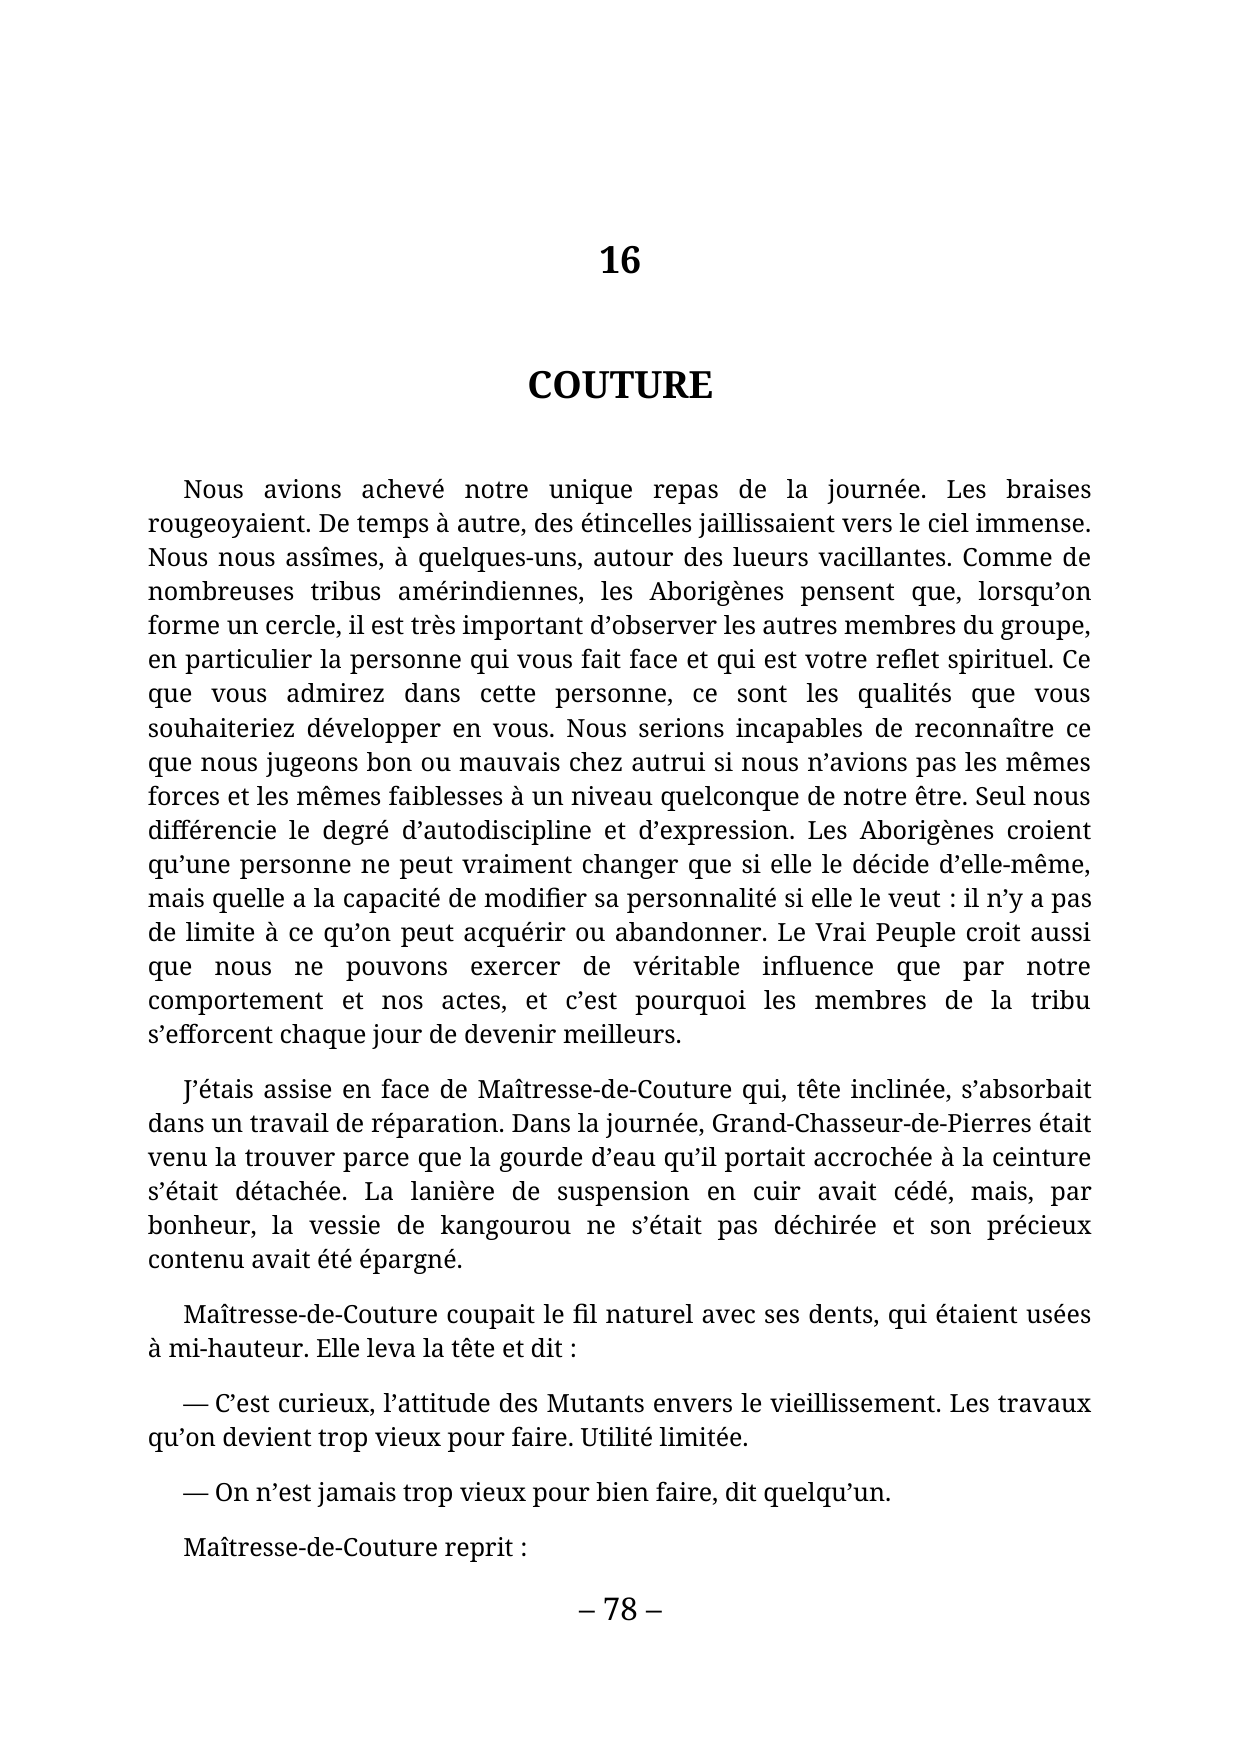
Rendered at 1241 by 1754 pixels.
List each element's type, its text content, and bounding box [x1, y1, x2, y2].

text Nous avions achevé notre unique repas de la journée. Les braises rougeoyaient. De temps à autre, des étincelles jaillissaient vers le ciel immense. Nous nous assîmes, à quelques-uns, autour des lueurs vacillantes. Comme de nombreuses tribus amérindiennes, les Aborigènes pensent que, lorsqu’on forme un cercle, il est très important d’observer les autres membres du groupe, en particulier la personne qui vous fait face et qui est votre reflet spirituel. Ce que vous admirez dans cette personne, ce sont les qualités que vous souhaiteriez développer en vous. Nous serions incapables de reconnaître ce que nous jugeons bon ou mauvais chez autrui si nous n’avions pas les mêmes forces et les mêmes faiblesses à un niveau quelconque de notre être. Seul nous différencie le degré d’autodiscipline et d’expression. Les Aborigènes croient qu’une personne ne peut vraiment changer que si elle le décide d’elle-même, mais quelle a la capacité de modifier sa personnalité si elle le veut : il n’y a pas de limite à ce qu’on peut acquérir ou abandonner. Le Vrai Peuple croit aussi que nous ne pouvons exercer de véritable influence que par notre comportement et nos actes, et c’est pourquoi les membres de la tribu s’efforcent chaque jour de devenir meilleurs. [148, 472, 1092, 1051]
text Maîtresse-de-Couture coupait le fil naturel avec ses dents, qui étaient usées à mi-hauteur. Elle leva la tête et dit : [148, 1297, 1092, 1365]
text — On n’est jamais trop vieux pour bien faire, dit quelqu’un. [148, 1475, 1092, 1509]
subtitle 16 COUTURE [148, 174, 1092, 424]
text — C’est curieux, l’attitude des Mutants envers le vieillissement. Les travaux qu’on devient trop vieux pour faire. Utilité limitée. [148, 1386, 1092, 1454]
text Maîtresse-de-Couture reprit : [148, 1530, 1092, 1564]
text J’étais assise en face de Maîtresse-de-Couture qui, tête inclinée, s’absorbait dans un travail de réparation. Dans la journée, Grand-Chasseur-de-Pierres était venu la trouver parce que la gourde d’eau qu’il portait accrochée à la ceinture s’était détachée. La lanière de suspension en cuir avait cédé, mais, par bonheur, la vessie de kangourou ne s’était pas déchirée et son précieux contenu avait été épargné. [148, 1072, 1092, 1276]
